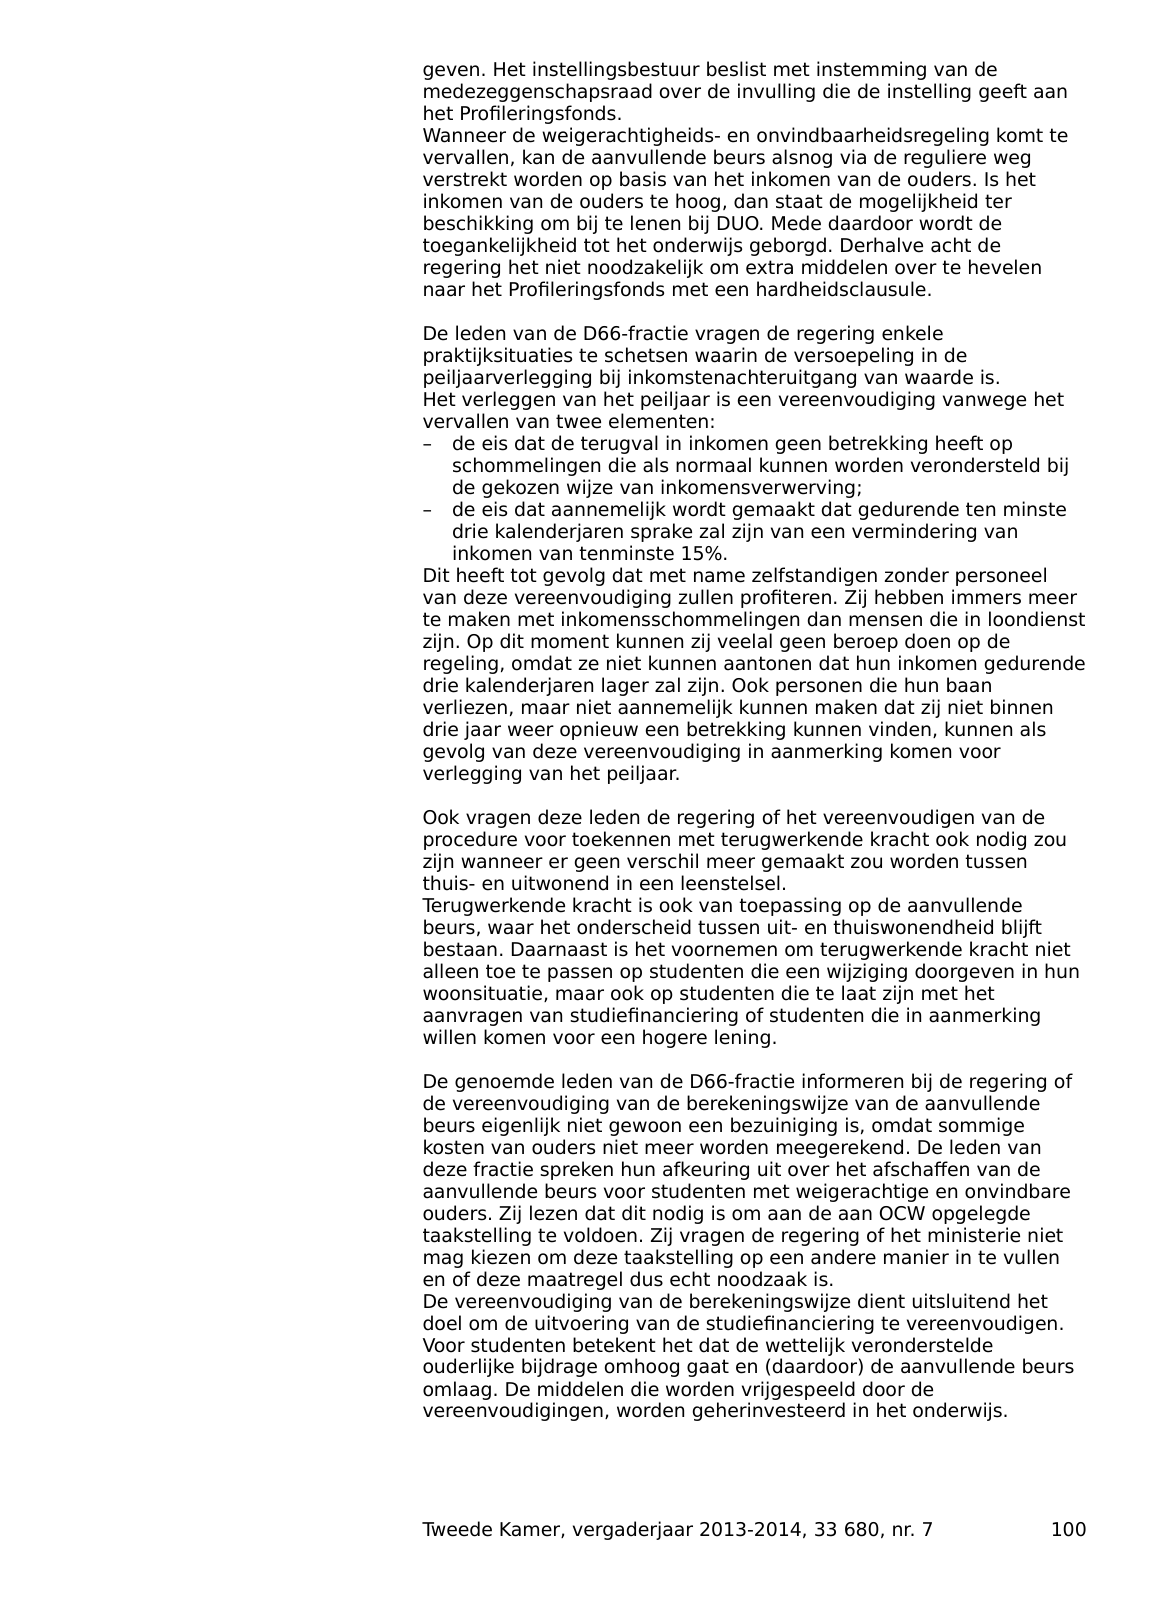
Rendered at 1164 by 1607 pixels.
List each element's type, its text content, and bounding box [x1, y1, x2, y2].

text De leden van de D66-fractie vragen de regering enkele praktijksituaties te schetsen waarin de versoepeling in de peiljaarverlegging bij inkomstenachteruitgang van waarde is. [422, 323, 1087, 389]
text Ook vragen deze leden de regering of het vereenvoudigen van de procedure voor toekennen met terugwerkende kracht ook nodig zou zijn wanneer er geen verschil meer gemaakt zou worden tussen thuis- en uitwonend in een leenstelsel. [422, 807, 1087, 895]
text De genoemde leden van de D66-fractie informeren bij de regering of de vereenvoudiging van de berekeningswijze van de aanvullende beurs eigenlijk niet gewoon een bezuiniging is, omdat sommige kosten van ouders niet meer worden meegerekend. De leden van deze fractie spreken hun afkeuring uit over het afschaffen van de aanvullende beurs voor studenten met weigerachtige en onvindbare ouders. Zij lezen dat dit nodig is om aan de aan OCW opgelegde taakstelling te voldoen. Zij vragen de regering of het ministerie niet mag kiezen om deze taakstelling op een andere manier in te vullen en of deze maatregel dus echt noodzaak is. [422, 1071, 1087, 1291]
text Dit heeft tot gevolg dat met name zelfstandigen zonder personeel van deze vereenvoudiging zullen profiteren. Zij hebben immers meer te maken met inkomensschommelingen dan mensen die in loondienst zijn. Op dit moment kunnen zij veelal geen beroep doen op de regeling, omdat ze niet kunnen aantonen dat hun inkomen gedurende drie kalenderjaren lager zal zijn. Ook personen die hun baan verliezen, maar niet aannemelijk kunnen maken dat zij niet binnen drie jaar weer opnieuw een betrekking kunnen vinden, kunnen als gevolg van deze vereenvoudiging in aanmerking komen voor verlegging van het peiljaar. [422, 565, 1087, 784]
text De vereenvoudiging van de berekeningswijze dient uitsluitend het doel om de uitvoering van de studiefinanciering te vereenvoudigen. Voor studenten betekent het dat de wettelijk veronderstelde ouderlijke bijdrage omhoog gaat en (daardoor) de aanvullende beurs omlaag. De middelen die worden vrijgespeeld door de vereenvoudigingen, worden geherinvesteerd in het onderwijs. [422, 1291, 1087, 1422]
text Terugwerkende kracht is ook van toepassing op de aanvullende beurs, waar het onderscheid tussen uit- en thuiswonendheid blijft bestaan. Daarnaast is het voornemen om terugwerkende kracht niet alleen toe te passen op studenten die een wijziging doorgeven in hun woonsituatie, maar ook op studenten die te laat zijn met het aanvragen van studiefinanciering of studenten die in aanmerking willen komen voor een hogere lening. [422, 895, 1087, 1048]
text Wanneer de weigerachtigheids- en onvindbaarheidsregeling komt te vervallen, kan de aanvullende beurs alsnog via de reguliere weg verstrekt worden op basis van het inkomen van de ouders. Is het inkomen van de ouders te hoog, dan staat de mogelijkheid ter beschikking om bij te lenen bij DUO. Mede daardoor wordt de toegankelijkheid tot het onderwijs geborgd. Derhalve acht de regering het niet noodzakelijk om extra middelen over te hevelen naar het Profileringsfonds met een hardheidsclausule. [422, 125, 1087, 301]
text – de eis dat de terugval in inkomen geen betrekking heeft op schommelingen die als normaal kunnen worden verondersteld bij de gekozen wijze van inkomensverwerving; [422, 433, 1087, 499]
text Het verleggen van het peiljaar is een vereenvoudiging vanwege het vervallen van twee elementen: [422, 389, 1087, 433]
text geven. Het instellingsbestuur beslist met instemming van de medezeggenschapsraad over de invulling die de instelling geeft aan het Profileringsfonds. [422, 59, 1087, 125]
text – de eis dat aannemelijk wordt gemaakt dat gedurende ten minste drie kalenderjaren sprake zal zijn van een vermindering van inkomen van tenminste 15%. [422, 499, 1087, 565]
